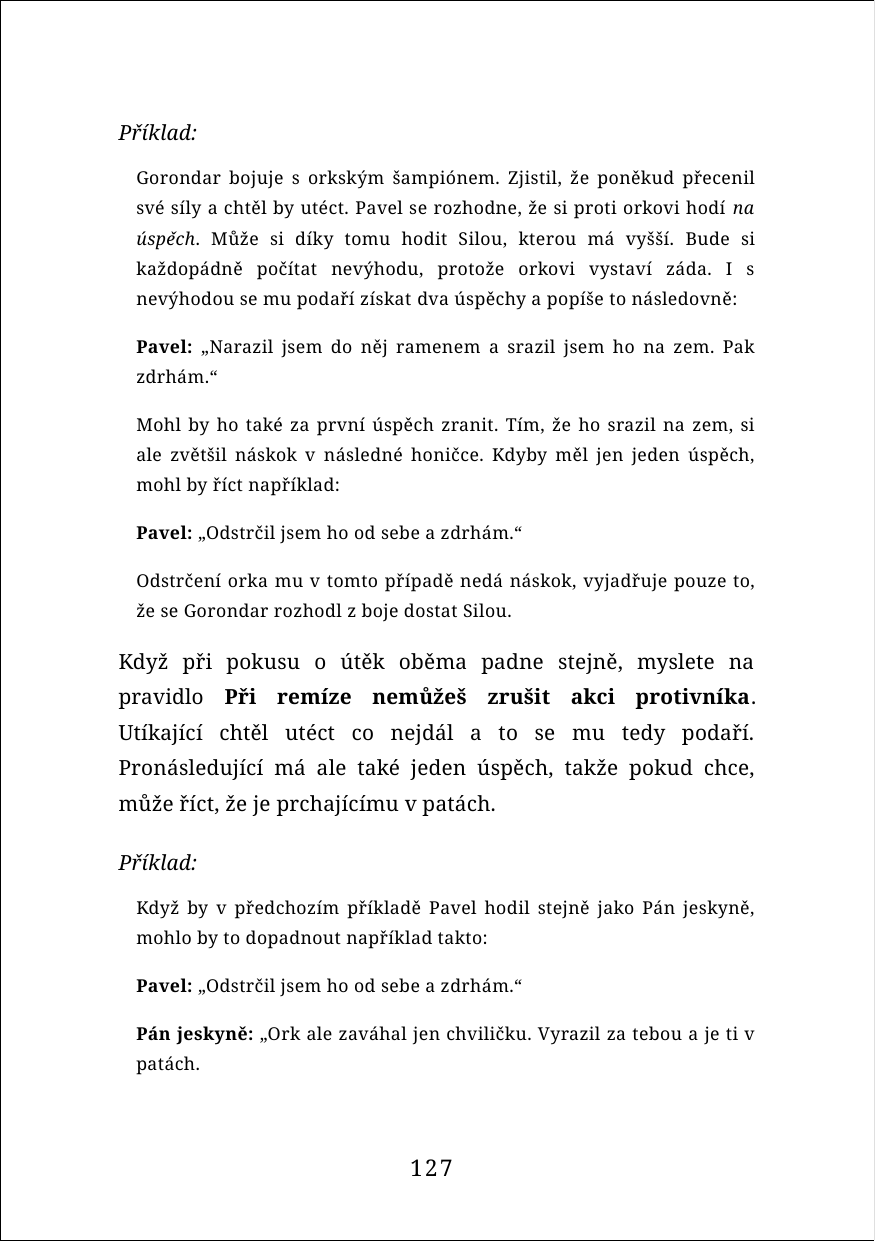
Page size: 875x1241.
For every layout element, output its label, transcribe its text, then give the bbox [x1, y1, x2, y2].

text Odstrčení orka mu v tomto případě nedá náskok, vyjadřuje pouze to, že se Gorondar rozhodl z boje dostat Silou. [136, 569, 756, 623]
text Když by v předchozím příkladě Pavel hodil stejně jako Pán jeskyně, mohlo by to dopadnout například takto: [136, 895, 756, 950]
text Pavel: „Odstrčil jsem ho od sebe a zdrhám.“ [136, 521, 756, 545]
text Pán jeskyně: „Ork ale zaváhal jen chviličku. Vyrazil za tebou a je ti v patách. [136, 1021, 756, 1076]
text Když při pokusu o útěk oběma padne stejně, myslete na pravidlo Při remíze nemůžeš zrušit akci protivníka. Utíkající chtěl utéct co nejdál a to se mu tedy podaří. Pronásledující má ale také jeden úspěch, takže pokud chce, může říct, že je prchajícímu v patách. [118, 647, 756, 817]
text Příklad: [118, 848, 756, 876]
text Mohl by ho také za první úspěch zranit. Tím, že ho srazil na zem, si ale zvětšil náskok v následné honičce. Kdyby měl jen jeden úspěch, mohl by říct například: [136, 412, 756, 497]
text Příklad: [118, 118, 756, 147]
text Pavel: „Odstrčil jsem ho od sebe a zdrhám.“ [136, 973, 756, 998]
text Gorondar bojuje s orkským šampiónem. Zjistil, že poněkud přecenil své síly a chtěl by utéct. Pavel se rozhodne, že si proti orkovi hodí na úspěch. Může si díky tomu hodit Silou, kterou má vyšší. Bude si každopádně počítat nevýhodu, protože orkovi vystaví záda. I s nevýhodou se mu podaří získat dva úspěchy a popíše to následovně: [136, 166, 756, 311]
text Pavel: „Narazil jsem do něj ramenem a srazil jsem ho na zem. Pak zdrhám.“ [136, 334, 756, 389]
